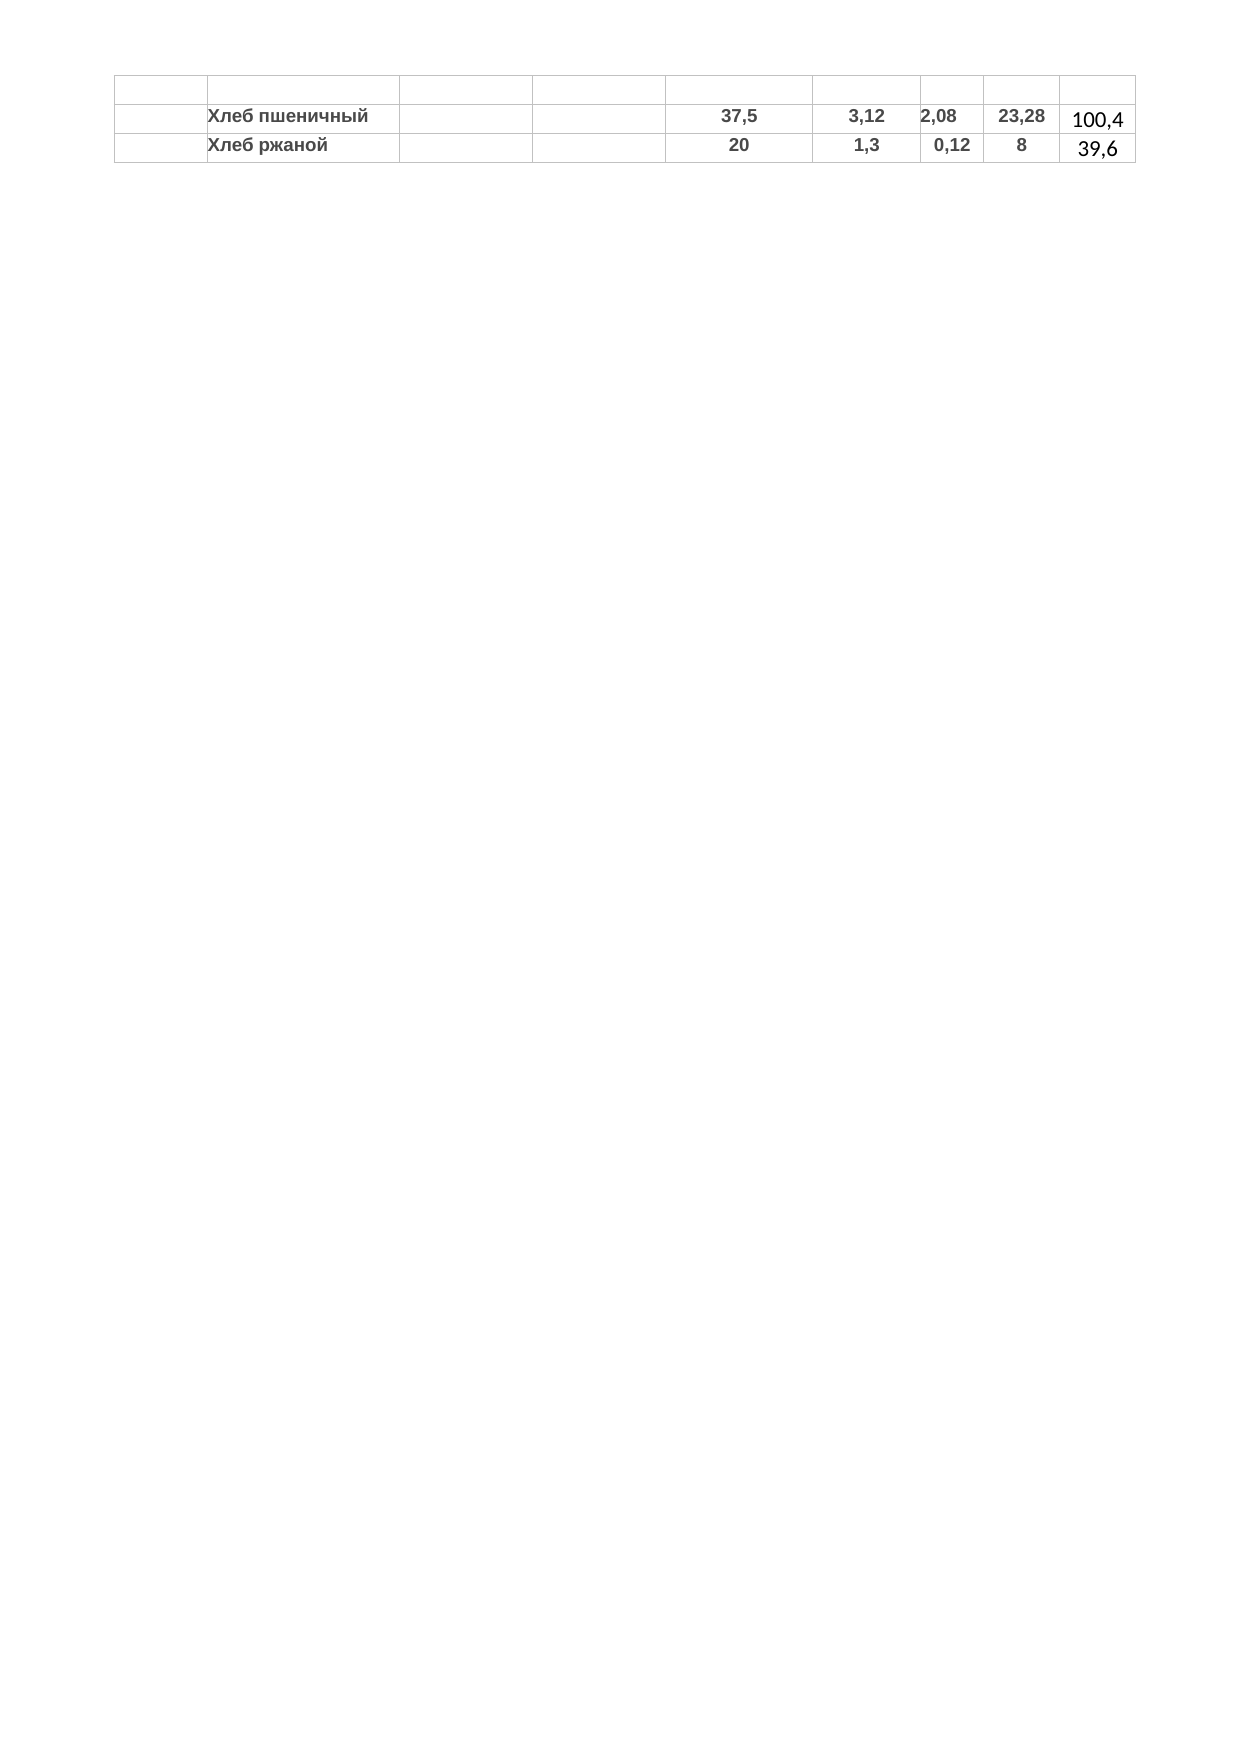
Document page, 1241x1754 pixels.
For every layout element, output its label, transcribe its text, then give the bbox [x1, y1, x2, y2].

table_cell 100,4 [1060, 105, 1135, 133]
table_cell [74, 305, 344, 334]
table_cell 8 [984, 134, 1059, 162]
table_cell Хлеб ржаной [208, 134, 399, 162]
table_header [466, 269, 503, 305]
table_cell [813, 76, 920, 104]
table_cell [400, 76, 532, 104]
table_cell [400, 134, 532, 162]
table_cell [533, 76, 665, 104]
table_cell [115, 76, 207, 104]
table_cell 0,12 [921, 134, 983, 162]
table_cell 23,28 [984, 105, 1059, 133]
table_cell [344, 305, 393, 334]
table_cell [466, 305, 503, 334]
table_cell [440, 305, 466, 334]
table_cell [533, 105, 665, 133]
table_cell 3,12 [813, 105, 920, 133]
table_cell [1060, 76, 1135, 104]
table_cell [393, 305, 439, 334]
table_cell 20 [666, 134, 812, 162]
table_cell [533, 134, 665, 162]
table_cell 39,6 [1060, 134, 1135, 162]
table_cell [984, 76, 1059, 104]
table_cell [208, 76, 399, 104]
table_cell 2,08 [921, 105, 983, 133]
table_cell 37,5 [666, 105, 812, 133]
table_cell [666, 76, 812, 104]
table_cell [115, 105, 207, 133]
table_header [74, 269, 466, 305]
table_cell [400, 105, 532, 133]
table_cell Хлеб пшеничный [208, 105, 399, 133]
table_cell 1,3 [813, 134, 920, 162]
table_cell [921, 76, 983, 104]
table_cell [115, 134, 207, 162]
